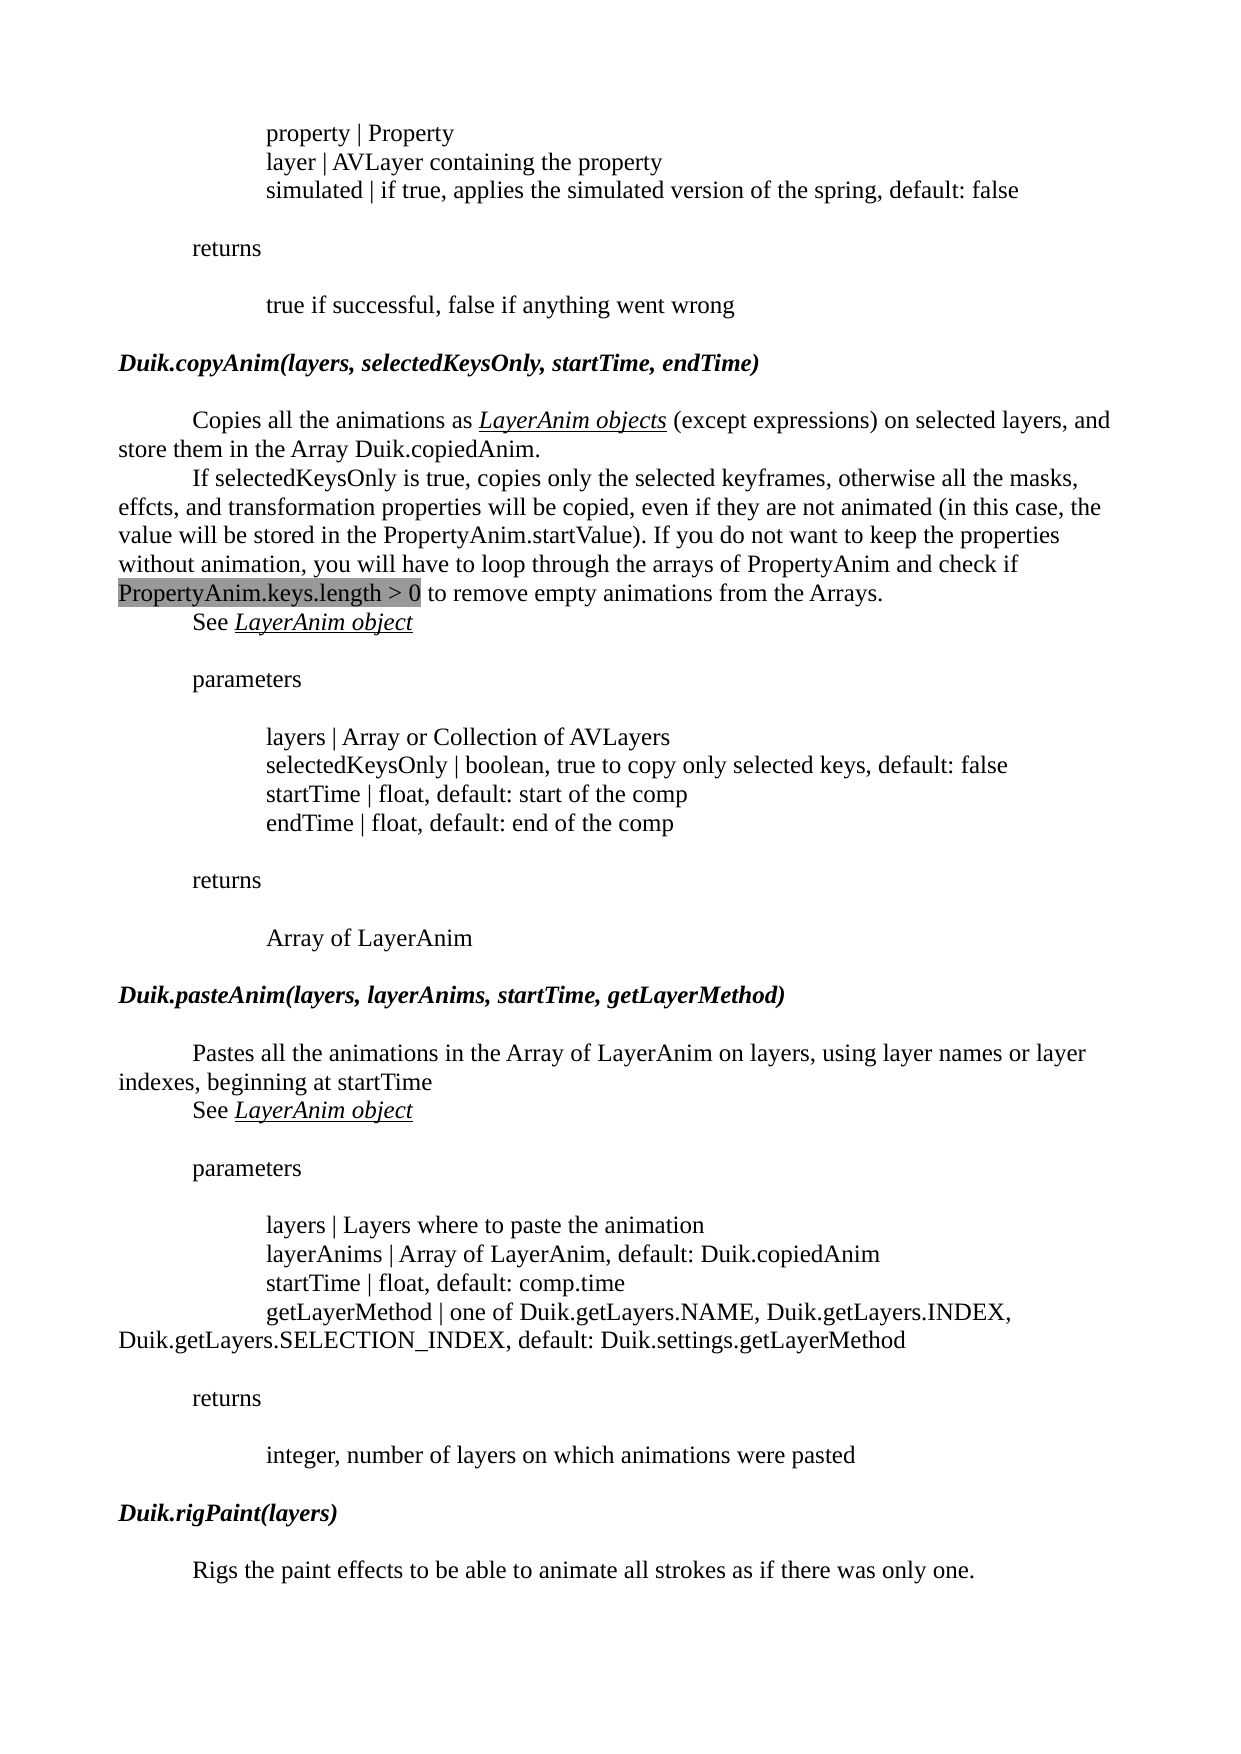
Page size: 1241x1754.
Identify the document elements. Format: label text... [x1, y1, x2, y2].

text Array of LayerAnim [118, 923, 1122, 952]
text layers | Layers where to paste the animation [118, 1211, 1122, 1239]
text returns [118, 866, 1122, 894]
text getLayerMethod | one of Duik.getLayers.NAME, Duik.getLayers.INDEX, Duik.getLayers.SELECTION_INDEX, default: Duik.settings.getLayerMethod [118, 1297, 1122, 1354]
text If selectedKeysOnly is true, copies only the selected keyframes, otherwise all the masks, effcts, and transformation properties will be copied, even if they are not animated (in this case, the value will be stored in the PropertyAnim.startValue). If you do not want to keep the properties without animation, you will have to loop through the arrays of PropertyAnim and check if PropertyAnim.keys.length > 0 to remove empty animations from the Arrays. [118, 463, 1122, 607]
text Duik.pasteAnim(layers, layerAnims, startTime, getLayerMethod) [118, 981, 1122, 1009]
text Rigs the paint effects to be able to animate all strokes as if there was only one. [118, 1556, 1122, 1584]
text Copies all the animations as LayerAnim objects (except expressions) on selected layers, and store them in the Array Duik.copiedAnim. [118, 406, 1122, 463]
text layer | AVLayer containing the property [118, 147, 1122, 176]
text returns [118, 1383, 1122, 1412]
text simulated | if true, applies the simulated version of the spring, default: false [118, 176, 1122, 204]
text Pastes all the animations in the Array of LayerAnim on layers, using layer names or layer indexes, beginning at startTime [118, 1038, 1122, 1096]
text See LayerAnim object [118, 607, 1122, 636]
text Duik.rigPaint(layers) [118, 1498, 1122, 1527]
text returns [118, 233, 1122, 262]
text true if successful, false if anything went wrong [118, 291, 1122, 319]
text parameters [118, 664, 1122, 693]
text layerAnims | Array of LayerAnim, default: Duik.copiedAnim [118, 1239, 1122, 1268]
text integer, number of layers on which animations were pasted [118, 1441, 1122, 1469]
text layers | Array or Collection of AVLayers [118, 722, 1122, 751]
text See LayerAnim object [118, 1096, 1122, 1124]
text parameters [118, 1153, 1122, 1182]
text property | Property [118, 118, 1122, 147]
text selectedKeysOnly | boolean, true to copy only selected keys, default: false [118, 751, 1122, 779]
text startTime | float, default: comp.time [118, 1268, 1122, 1297]
text endTime | float, default: end of the comp [118, 808, 1122, 837]
text startTime | float, default: start of the comp [118, 779, 1122, 808]
text Duik.copyAnim(layers, selectedKeysOnly, startTime, endTime) [118, 348, 1122, 377]
